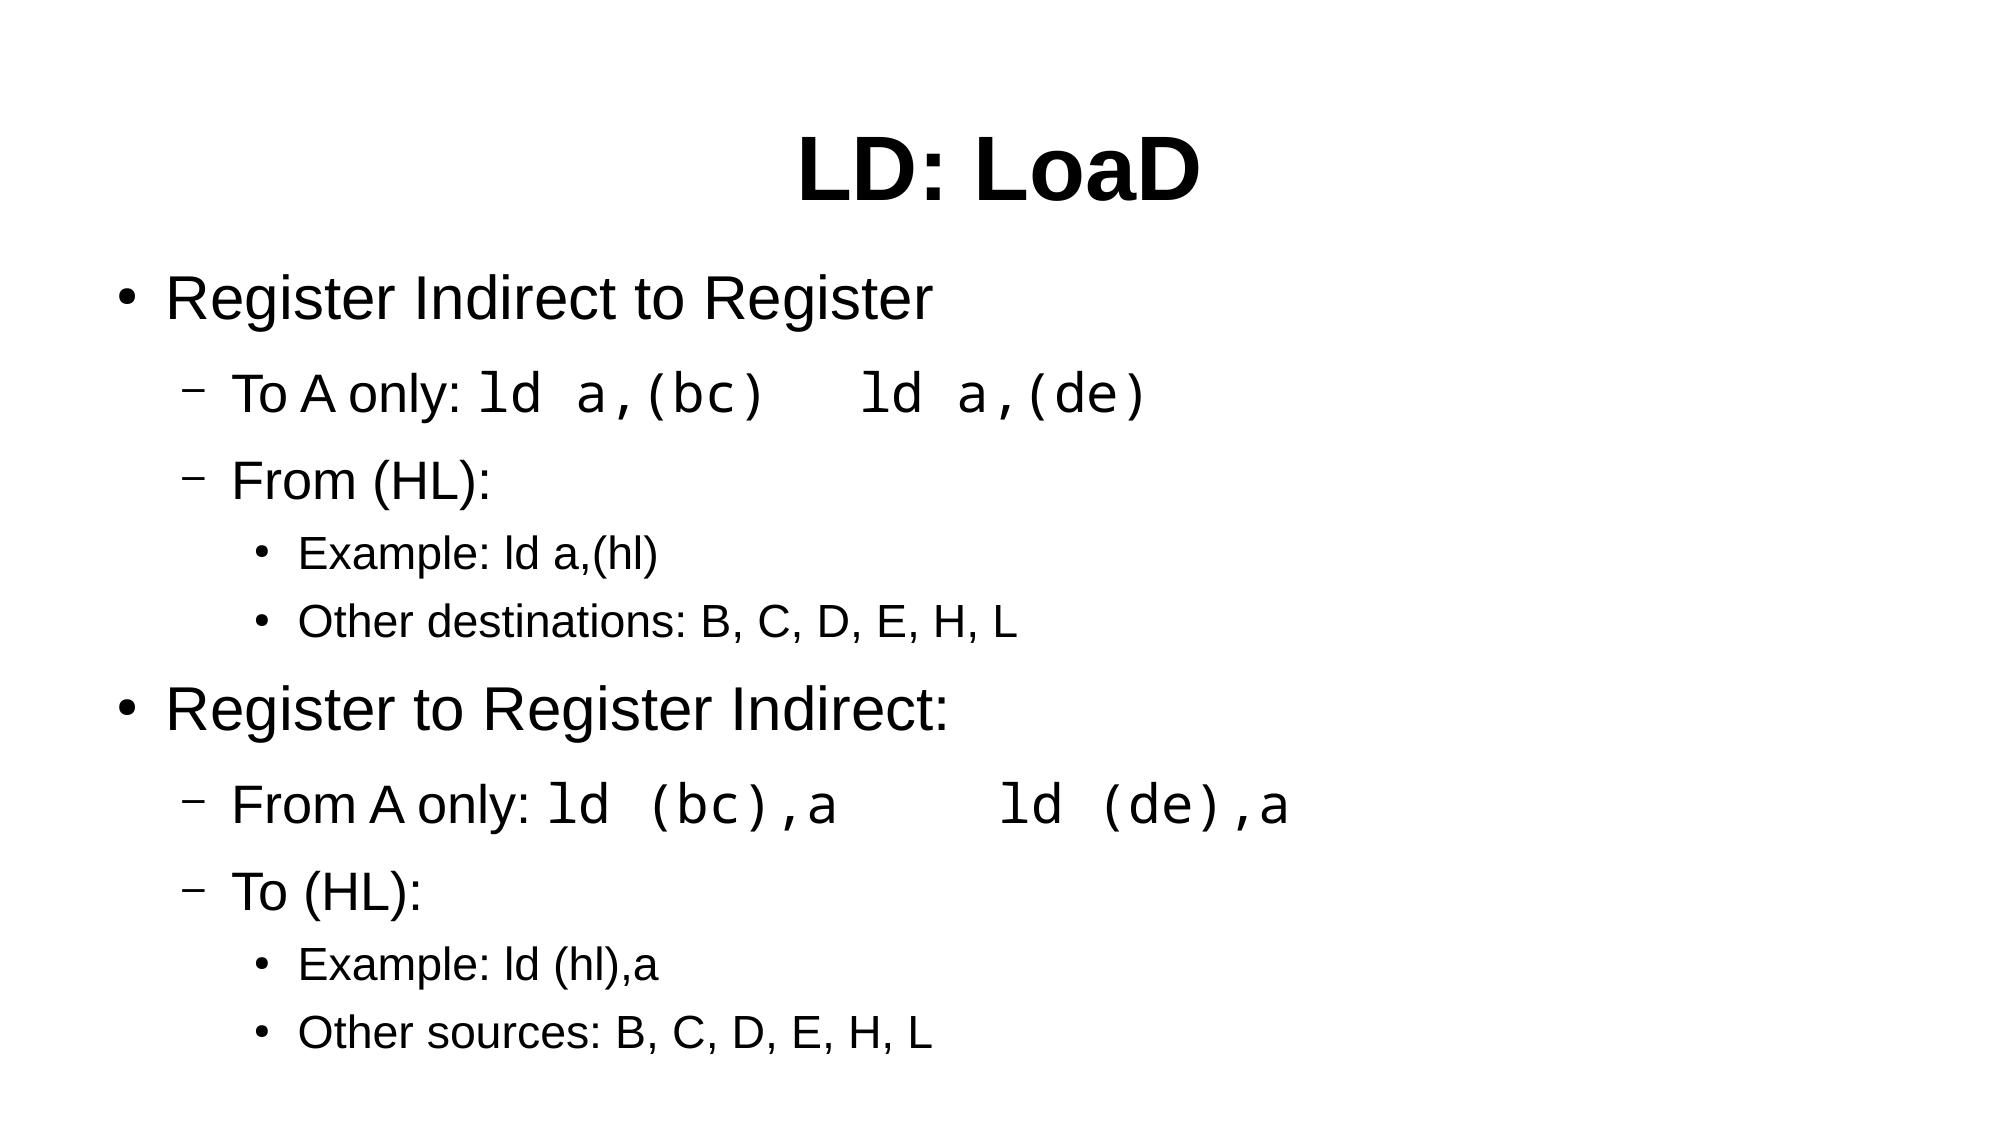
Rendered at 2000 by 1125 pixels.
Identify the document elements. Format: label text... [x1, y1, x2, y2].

title LD: LoaD [137, 59, 1862, 263]
list Register Indirect to Register To A only: ld a,(bc) ld a,(de) From (HL): Example: ld a,(hl) Other destinations: B, C, D, E, H, L Register to Register Indirect: From A only: ld (bc),a ld (de),a To (HL): Example: ld (hl),a Other sources: B, C, D, E, H, L [99, 263, 1935, 1066]
